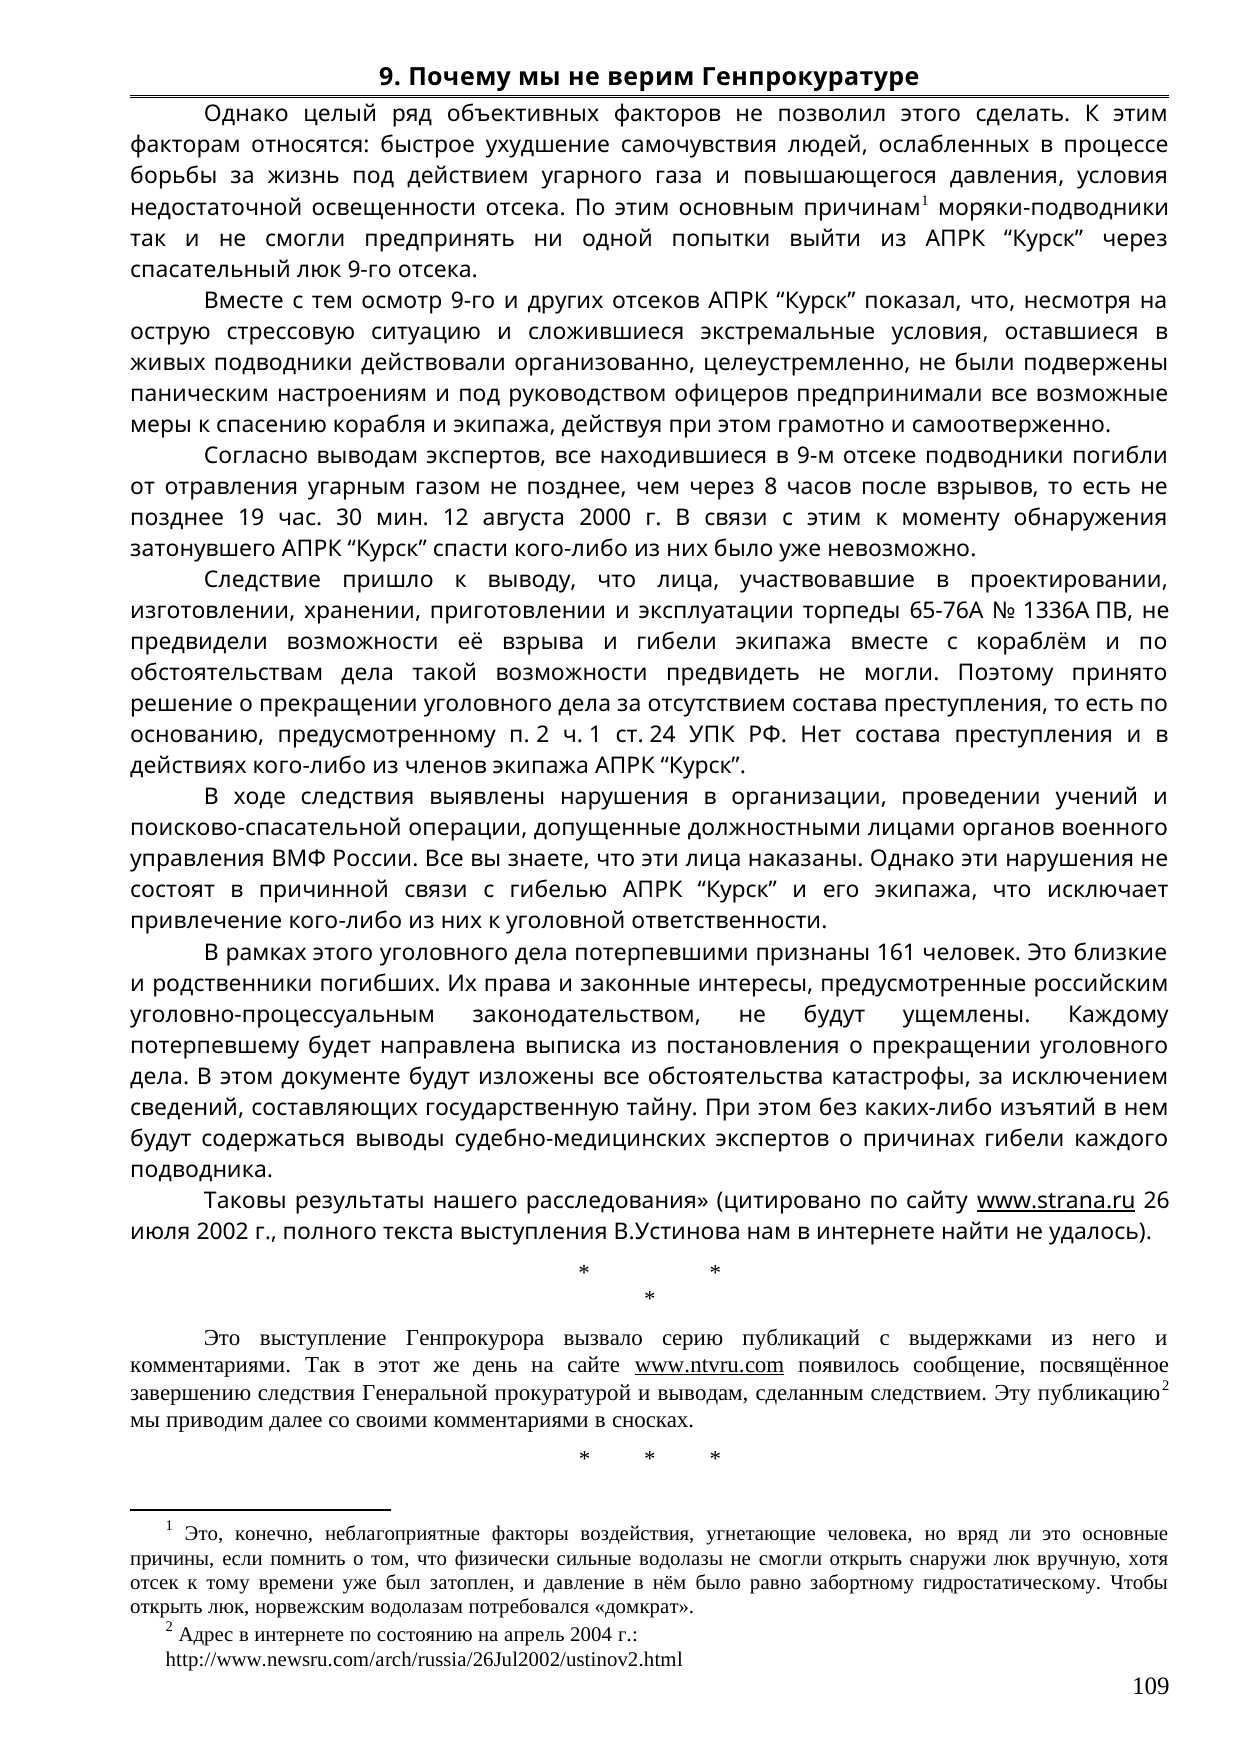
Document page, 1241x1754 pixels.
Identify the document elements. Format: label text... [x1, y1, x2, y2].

text Однако целый ряд объективных факторов не позволил этого сделать. К этим факторам относятся: быстрое ухудшение самочувствия людей, ослабленных в процессе борьбы за жизнь под действием угарного газа и повышающегося давления, условия недостаточной освещенности отсека. По этим основным причинам моряки-подводники так и не смогли предпринять ни одной попытки выйти из АПРК “Курск” через спасательный люк 9-го отсека. [130, 98, 1169, 284]
text Следствие пришло к выводу, что лица, участвовавшие в проектировании, изготовлении, хранении, приготовлении и эксплуатации торпеды 65-76А № 1336А ПВ, не предвидели возможности её взрыва и гибели экипажа вместе с кораблём и по обстоятельствам дела такой возможности предвидеть не могли. Поэтому принято решение о прекращении уголовного дела за отсутствием состава преступления, то есть по основанию, предусмотренному п. 2 ч. 1 ст. 24 УПК РФ. Нет состава преступления и в действиях кого-либо из членов экипажа АПРК “Курск”. [130, 563, 1169, 780]
text Согласно выводам экспертов, все находившиеся в 9-м отсеке подводники погибли от отравления угарным газом не позднее, чем через 8 часов после взрывов, то есть не позднее 19 час. 30 мин. 12 августа 2000 г. В связи с этим к моменту обнаружения затонувшего АПРК “Курск” спасти кого-либо из них было уже невозможно. [130, 439, 1169, 563]
text В рамках этого уголовного дела потерпевшими признаны 161 человек. Это близкие и родственники погибших. Их права и законные интересы, предусмотренные российским уголовно-процессуальным законодательством, не будут ущемлены. Каждому потерпевшему будет направлена выписка из постановления о прекращении уголовного дела. В этом документе будут изложены все обстоятельства катастрофы, за исключением сведений, составляющих государственную тайну. При этом без каких-либо изъятий в нем будут содержаться выводы судебно-медицинских экспертов о причинах гибели каждого подводника. [130, 936, 1169, 1184]
text В ходе следствия выявлены нарушения в организации, проведении учений и поисково-спасательной операции, допущенные должностными лицами органов военного управления ВМФ России. Все вы знаете, что эти лица наказаны. Однако эти нарушения не состоят в причинной связи с гибелью АПРК “Курск” и его экипажа, что исключает привлечение кого-либо из них к уголовной ответственности. [130, 780, 1169, 936]
text Адрес в интернете по состоянию на апрель 2004 г.: [130, 1618, 1169, 1647]
text http://www.newsru.com/arch/russia/26Jul2002/ustinov2.html [130, 1647, 1169, 1671]
text Вместе с тем осмотр 9-го и других отсеков АПРК “Курск” показал, что, несмотря на острую стрессовую ситуацию и сложившиеся экстремальные условия, оставшиеся в живых подводники действовали организованно, целеустремленно, не были подвержены паническим настроениям и под руководством офицеров предпринимали все возможные меры к спасению корабля и экипажа, действуя при этом грамотно и самоотверженно. [130, 284, 1169, 439]
text Таковы результаты нашего расследования» (цитировано по сайту www.strana.ru 26 июля 2002 г., полного текста выступления В.Устинова нам в интернете найти не удалось). [130, 1184, 1169, 1246]
text * * * [130, 1258, 1169, 1312]
text * * * [130, 1445, 1169, 1472]
text Это выступление Генпрокурора вызвало серию публикаций с выдержками из него и комментариями. Так в этот же день на сайте www.ntvru.com появилось сообщение, посвящённое завершению следствия Генеральной прокуратурой и выводам, сделанным следствием. Эту публикацию мы приводим далее со своими комментариями в сносках. [130, 1324, 1169, 1433]
text Это, конечно, неблагоприятные факторы воздействия, угнетающие человека, но вряд ли это основные причины, если помнить о том, что физически сильные водолазы не смогли открыть снаружи люк вручную, хотя отсек к тому времени уже был затоплен, и давление в нём было равно забортному гидростатическому. Чтобы открыть люк, норвежским водолазам потребовался «домкрат». [130, 1516, 1169, 1618]
